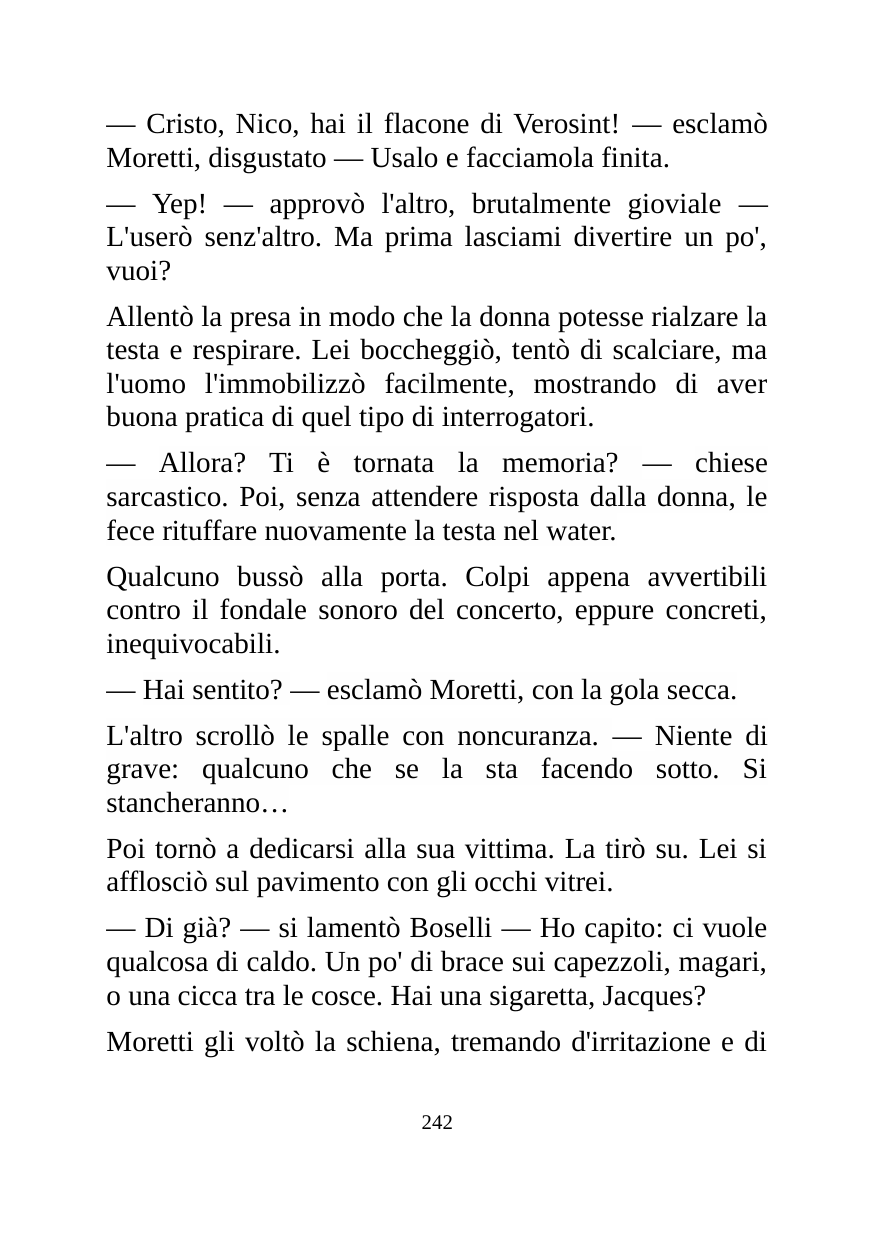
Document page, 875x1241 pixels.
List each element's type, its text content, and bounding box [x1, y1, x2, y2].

text — Di già? — si lamentò Boselli — Ho capito: ci vuole qualcosa di caldo. Un po' di brace sui capezzoli, magari, o una cicca tra le cosce. Hai una sigaretta, Jacques? [106, 911, 768, 1011]
text — Hai sentito? — esclamò Moretti, con la gola secca. [106, 672, 768, 705]
text Qualcuno bussò alla porta. Colpi appena avvertibili contro il fondale sonoro del concerto, eppure concreti, inequivocabili. [106, 559, 768, 659]
text Moretti gli voltò la schiena, tremando d'irritazione e di [106, 1024, 768, 1057]
text Poi tornò a dedicarsi alla sua vittima. La tirò su. Lei si afflosciò sul pavimento con gli occhi vitrei. [106, 831, 768, 898]
text — Allora? Ti è tornata la memoria? — chiese sarcastico. Poi, senza attendere risposta dalla donna, le fece rituffare nuovamente la testa nel water. [106, 446, 768, 546]
text — Cristo, Nico, hai il flacone di Verosint! — esclamò Moretti, disgustato — Usalo e facciamola finita. [106, 106, 768, 173]
text L'altro scrollò le spalle con noncuranza. — Niente di grave: qualcuno che se la sta facendo sotto. Si stancheranno… [106, 718, 768, 818]
text Allentò la presa in modo che la donna potesse rialzare la testa e respirare. Lei boccheggiò, tentò di scalciare, ma l'uomo l'immobilizzò facilmente, mostrando di aver buona pratica di quel tipo di interrogatori. [106, 299, 768, 433]
text — Yep! — approvò l'altro, brutalmente gioviale — L'userò senz'altro. Ma prima lasciami divertire un po', vuoi? [106, 186, 768, 286]
